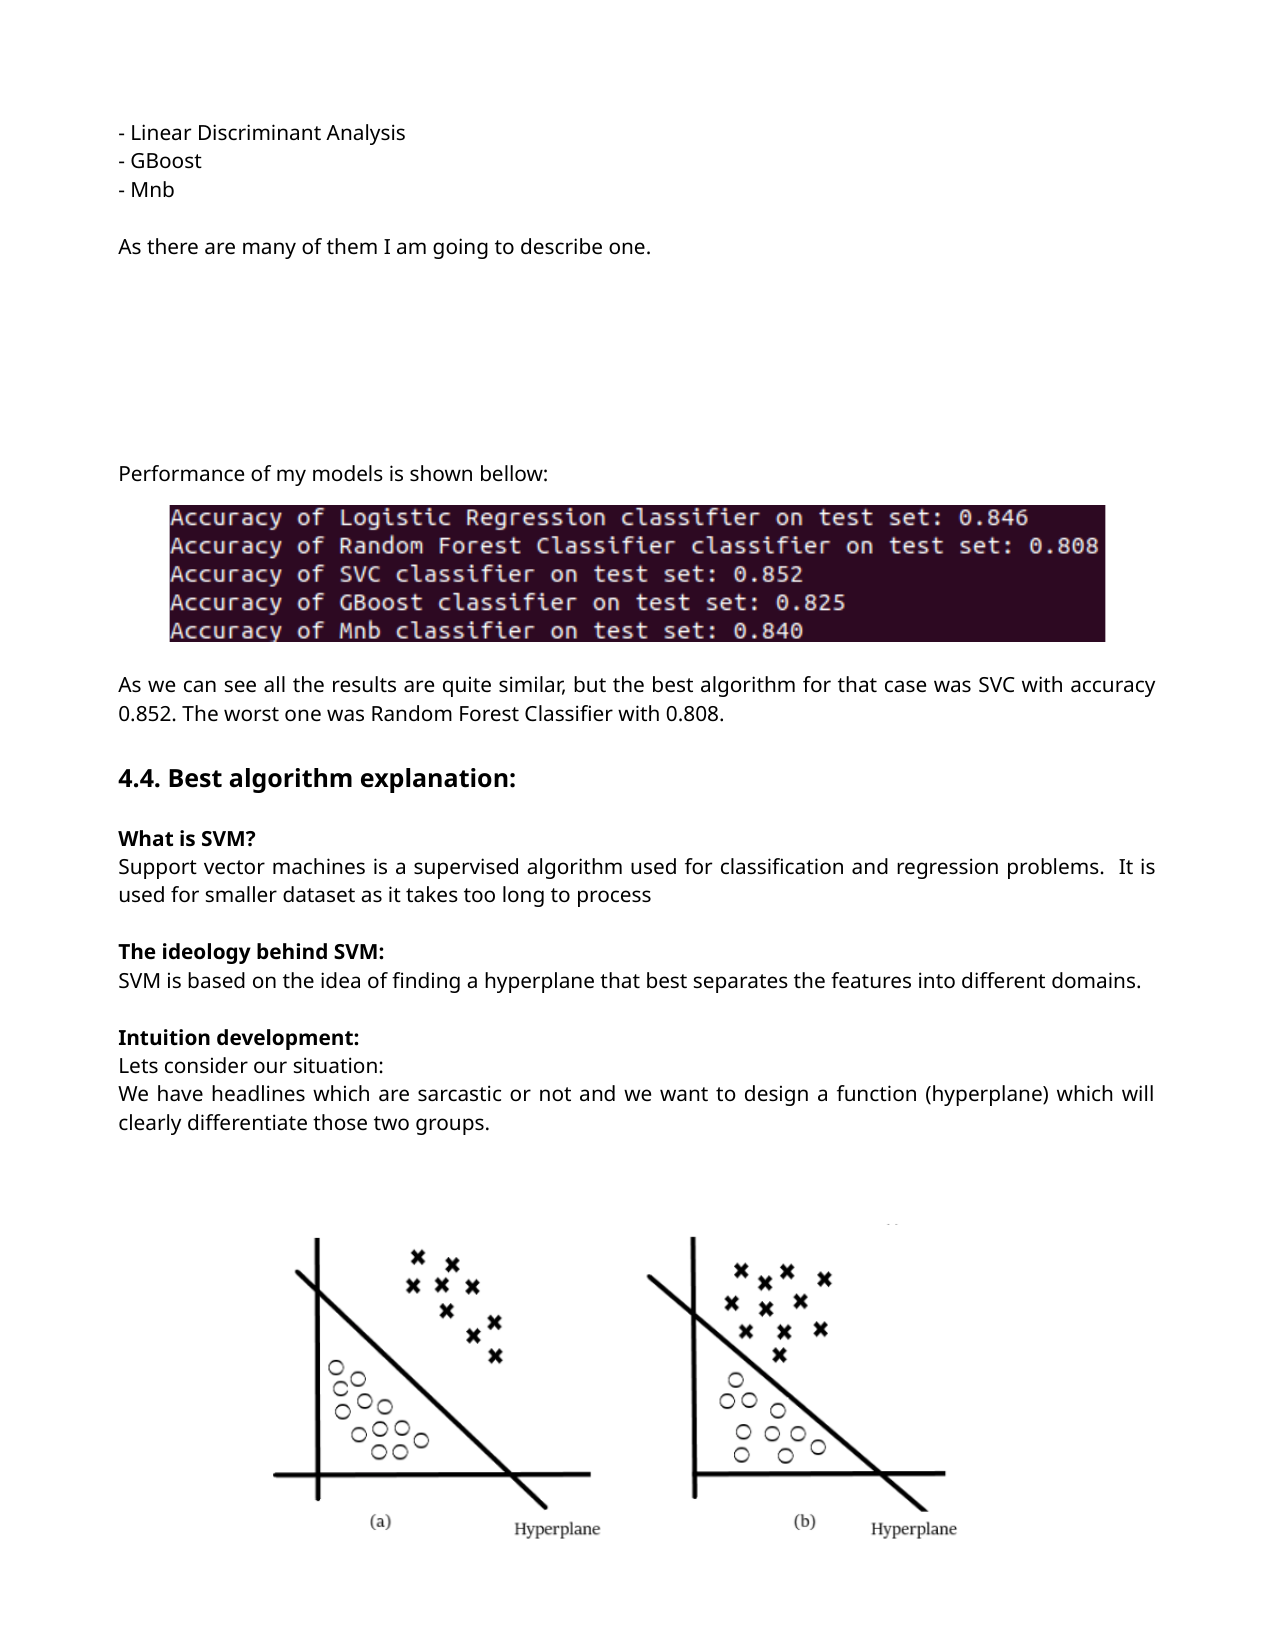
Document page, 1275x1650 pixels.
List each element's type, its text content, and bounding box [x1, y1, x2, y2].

text - Mnb [118, 175, 1157, 203]
text Support vector machines is a supervised algorithm used for classification and regression problems. It is used for smaller dataset as it takes too long to process [118, 852, 1157, 909]
text The ideology behind SVM: [118, 937, 1157, 966]
text Lets consider our situation: [118, 1051, 1157, 1079]
text As there are many of them I am going to describe one. [118, 232, 1157, 260]
text Intuition development: [118, 1023, 1157, 1051]
text - Linear Discriminant Analysis [118, 118, 1157, 147]
text What is SVM? [118, 824, 1157, 852]
text - GBoost [118, 147, 1157, 175]
text As we can see all the results are quite similar, but the best algorithm for that case was SVC with accuracy 0.852. The worst one was Random Forest Classifier with 0.808. [118, 670, 1157, 727]
picture [169, 505, 1106, 642]
text Performance of my models is shown bellow: [118, 459, 1157, 488]
text 4.4. Best algorithm explanation: [118, 761, 1157, 795]
text We have headlines which are sarcastic or not and we want to design a function (hyperplane) which will clearly differentiate those two groups. [118, 1079, 1157, 1136]
picture [240, 1193, 1080, 1560]
text SVM is based on the idea of finding a hyperplane that best separates the features into different domains. [118, 966, 1157, 994]
